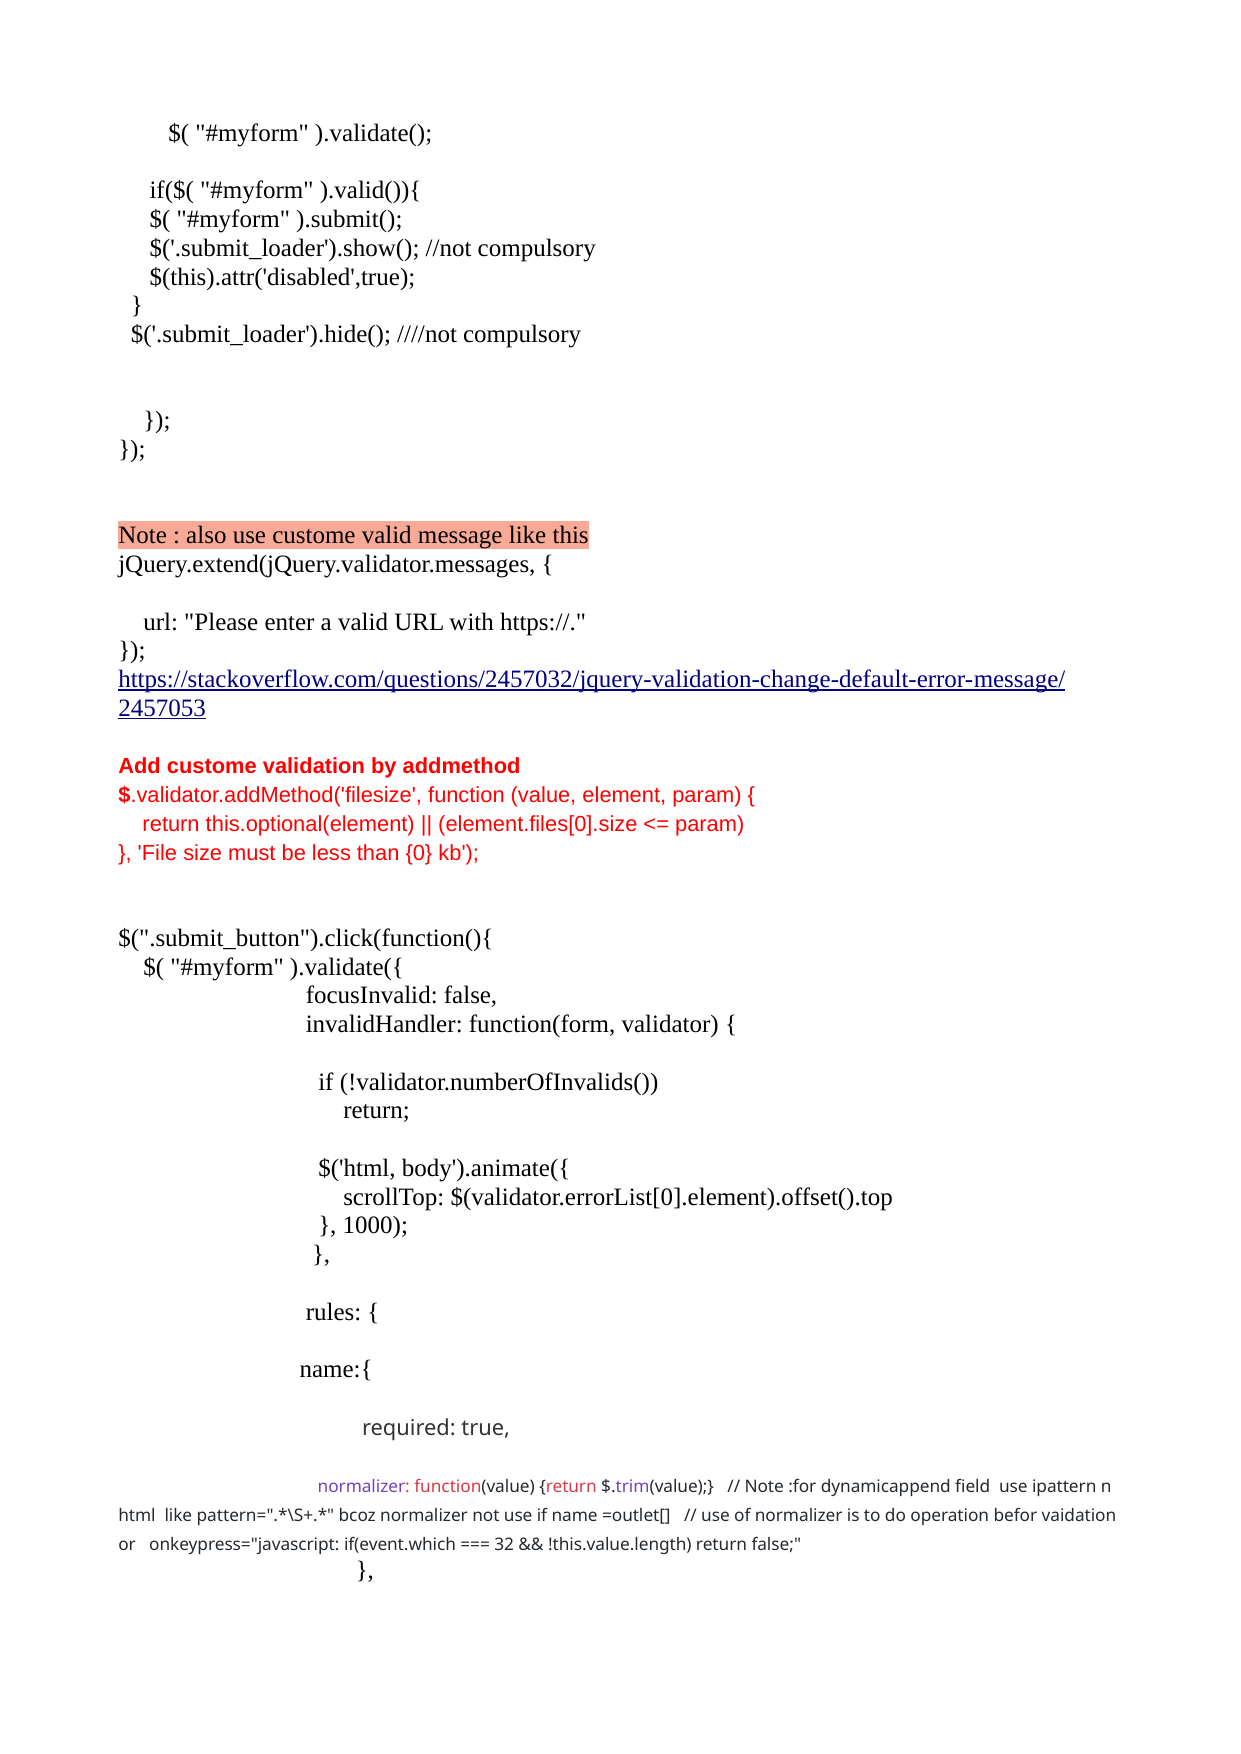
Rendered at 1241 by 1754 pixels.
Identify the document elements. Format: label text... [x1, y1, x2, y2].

text url: "Please enter a valid URL with https://." [118, 607, 1122, 636]
text return; [118, 1096, 1122, 1124]
text }); [118, 434, 1122, 463]
text invalidHandler: function(form, validator) { [118, 1009, 1122, 1038]
text Add custome validation by addmethod [118, 751, 1122, 779]
text $(this).attr('disabled',true); [118, 262, 1122, 291]
text $('.submit_loader').show(); //not compulsory [118, 233, 1122, 262]
text }); [118, 636, 1122, 664]
text }); [118, 406, 1122, 434]
text name:{ [118, 1354, 1122, 1383]
text normalizer: function(value) {return $.trim(value);} // Note :for dynamicappend field use ipattern n html like pattern=".*\S+.*" bcoz normalizer not use if name =outlet[] // use of normalizer is to do operation befor vaidation or onkeypress="javascript: if(event.which === 32 && !this.value.length) return false;" [118, 1442, 1122, 1555]
text $('html, body').animate({ [118, 1153, 1122, 1182]
text required: true, [118, 1383, 1122, 1442]
text $.validator.addMethod('filesize', function (value, element, param) { [118, 779, 1122, 807]
text rules: { [118, 1297, 1122, 1326]
text }, [118, 1555, 1122, 1584]
text $(".submit_button").click(function(){ [118, 923, 1122, 952]
text scrollTop: $(validator.errorList[0].element).offset().top [118, 1182, 1122, 1211]
text if($( "#myform" ).valid()){ [118, 176, 1122, 204]
text https://stackoverflow.com/questions/2457032/jquery-validation-change-default-error-message/2457053 [118, 664, 1122, 722]
text focusInvalid: false, [118, 981, 1122, 1009]
text }, 1000); [118, 1211, 1122, 1239]
text } [118, 291, 1122, 319]
text $( "#myform" ).submit(); [118, 204, 1122, 233]
text jQuery.extend(jQuery.validator.messages, { [118, 549, 1122, 578]
text $('.submit_loader').hide(); ////not compulsory [118, 319, 1122, 348]
text Note : also use custome valid message like this [118, 521, 1122, 549]
text $( "#myform" ).validate({ [118, 952, 1122, 981]
text if (!validator.numberOfInvalids()) [118, 1067, 1122, 1096]
text $( "#myform" ).validate(); [118, 118, 1122, 147]
text }, [118, 1239, 1122, 1268]
text }, 'File size must be less than {0} kb'); [118, 836, 1122, 865]
text return this.optional(element) || (element.files[0].size <= param) [118, 807, 1122, 836]
